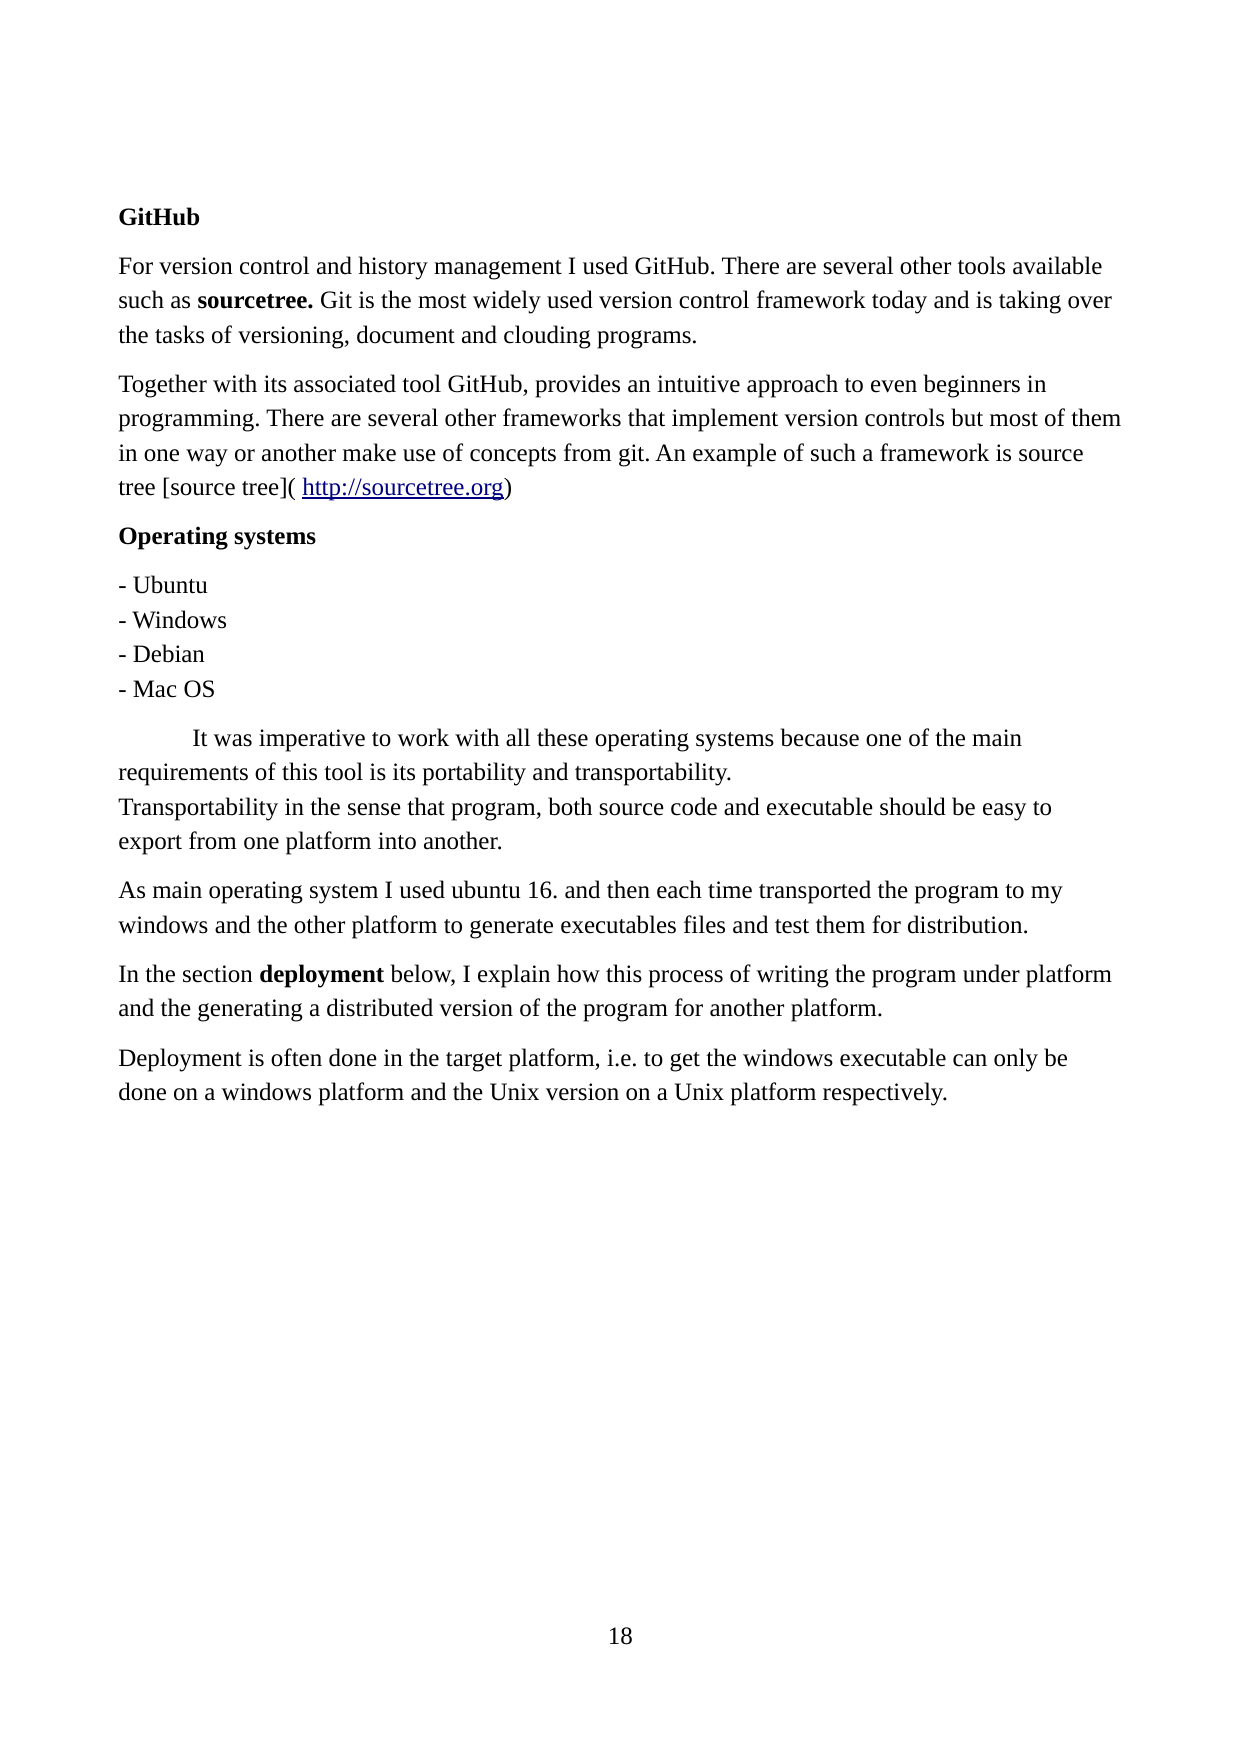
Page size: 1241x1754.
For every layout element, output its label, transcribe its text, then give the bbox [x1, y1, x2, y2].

text Operating systems [118, 521, 1122, 550]
text In the section deployment below, I explain how this process of writing the program under platform and the generating a distributed version of the program for another platform. [118, 959, 1122, 1022]
text Together with its associated tool GitHub, provides an intuitive approach to even beginners in programming. There are several other frameworks that implement version controls but most of them in one way or another make use of concepts from git. An example of such a framework is source tree [source tree]( http://sourcetree.org) [118, 369, 1122, 501]
text GitHub [118, 202, 1122, 231]
text As main operating system I used ubuntu 16. and then each time transported the program to my windows and the other platform to generate executables files and test them for distribution. [118, 876, 1122, 939]
text Deployment is often done in the target platform, i.e. to get the windows executable can only be done on a windows platform and the Unix version on a Unix platform respectively. [118, 1043, 1122, 1106]
text - Ubuntu - Windows - Debian - Mac OS [118, 571, 1122, 703]
text For version control and history management I used GitHub. There are several other tools available such as sourcetree. Git is the most widely used version control framework today and is taking over the tasks of versioning, document and clouding programs. [118, 251, 1122, 349]
text It was imperative to work with all these operating systems because one of the main requirements of this tool is its portability and transportability. Transportability in the sense that program, both source code and executable should be easy to export from one platform into another. [118, 723, 1122, 855]
